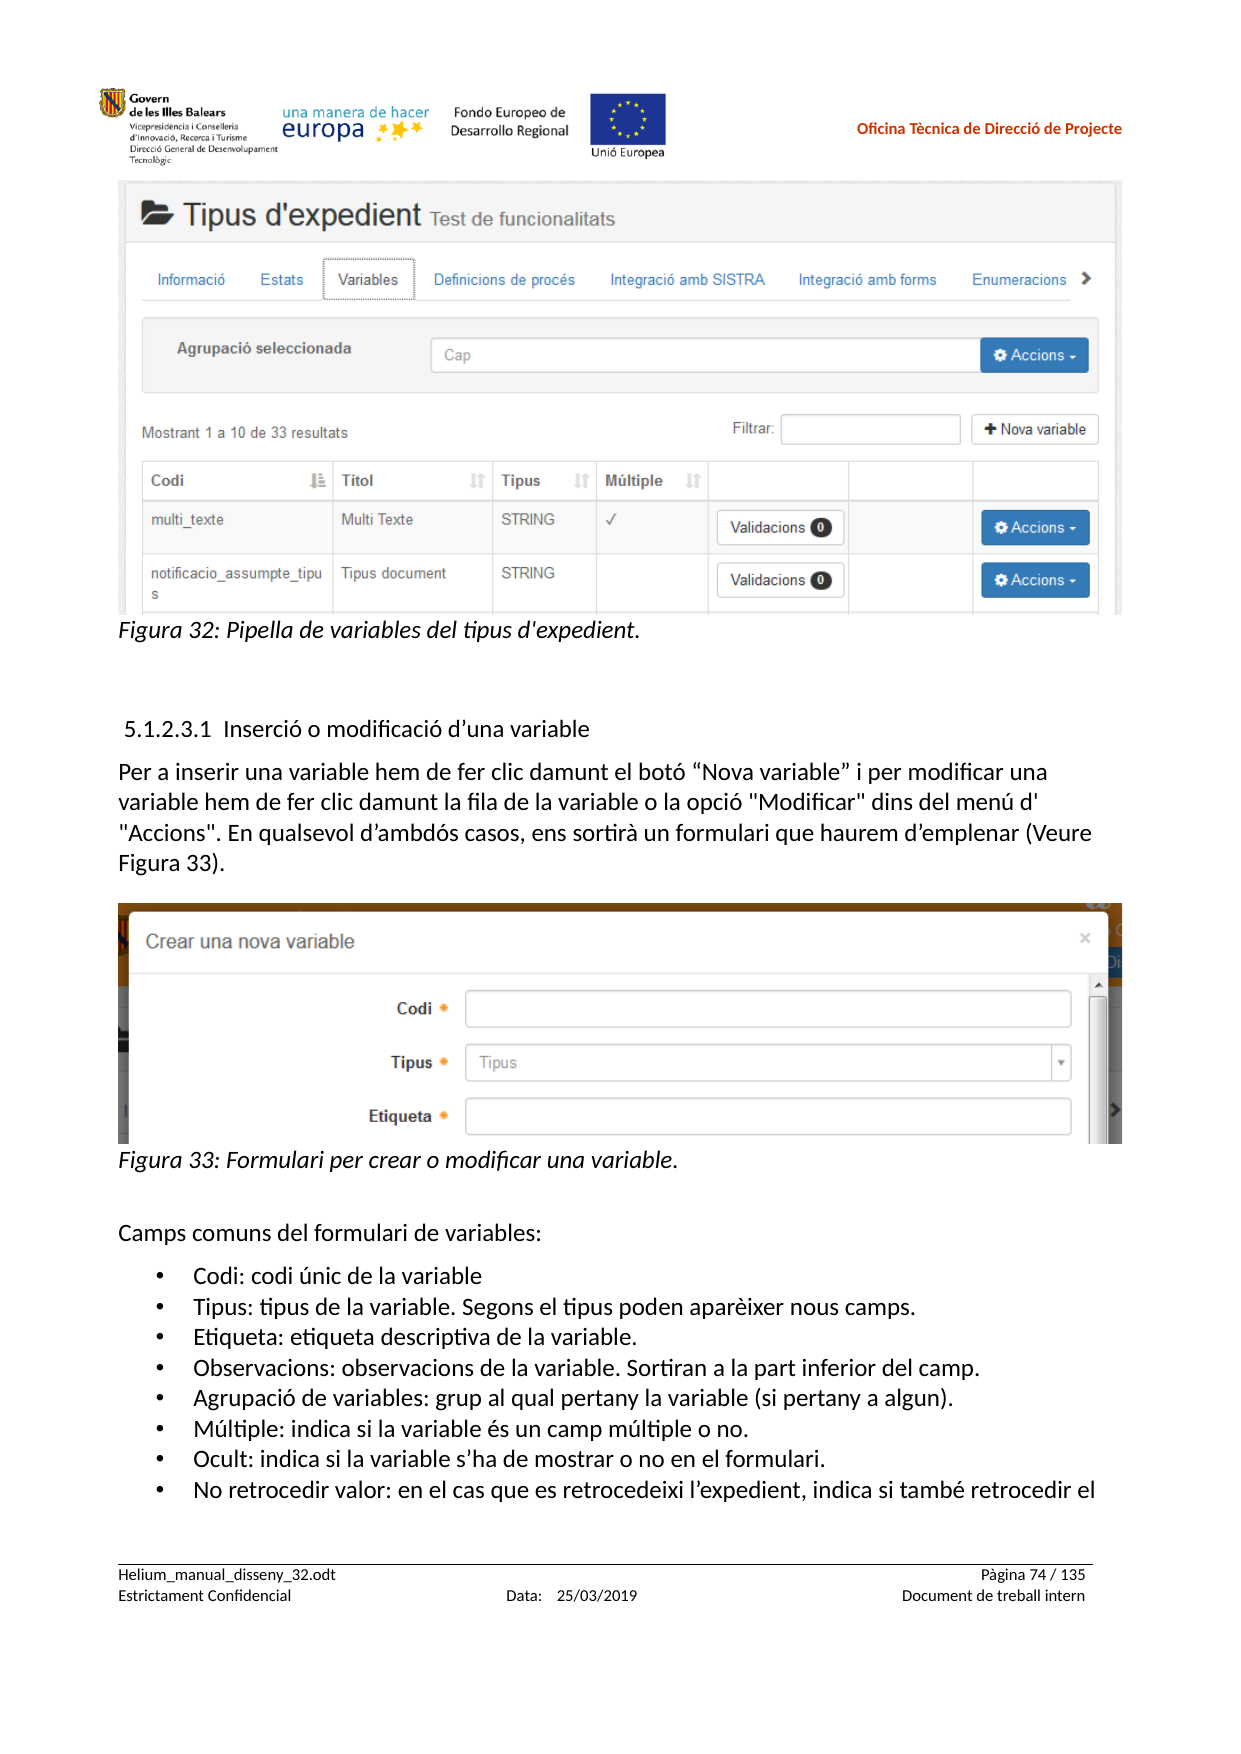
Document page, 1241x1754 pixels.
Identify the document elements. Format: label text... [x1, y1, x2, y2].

picture [99, 87, 668, 166]
list No retrocedir valor: en el cas que es retrocedeixi l’expedient, indica si també retrocedir el [156, 1474, 1122, 1505]
list Múltiple: indica si la variable és un camp múltiple o no. [156, 1413, 1122, 1444]
text Figura 33: Formulari per crear o modificar una variable. [118, 1144, 1122, 1174]
subtitle Inserció o modificació d’una variable [118, 713, 1122, 743]
list Agrupació de variables: grup al qual pertany la variable (si pertany a algun). [156, 1383, 1122, 1413]
list Etiqueta: etiqueta descriptiva de la variable. [156, 1322, 1122, 1352]
text Per a inserir una variable hem de fer clic damunt el botó “Nova variable” i per modificar una variable hem de fer clic damunt la fila de la variable o la opció "Modificar" dins del menú d' "Accions". En qualsevol d’ambdós casos, ens sortirà un formulari que haurem d’emplenar (Veure Figura 33). [118, 756, 1122, 878]
list Tipus: tipus de la variable. Segons el tipus poden aparèixer nous camps. [156, 1291, 1122, 1322]
text Figura 32: Pipella de variables del tipus d'expedient. [118, 615, 1122, 645]
list Observacions: observacions de la variable. Sortiran a la part inferior del camp. [156, 1352, 1122, 1383]
picture [118, 903, 1123, 1144]
text Camps comuns del formulari de variables: [118, 1217, 1122, 1248]
list Ocult: indica si la variable s’ha de mostrar o no en el formulari. [156, 1444, 1122, 1474]
picture [118, 180, 1123, 615]
list Codi: codi únic de la variable [156, 1261, 1122, 1291]
